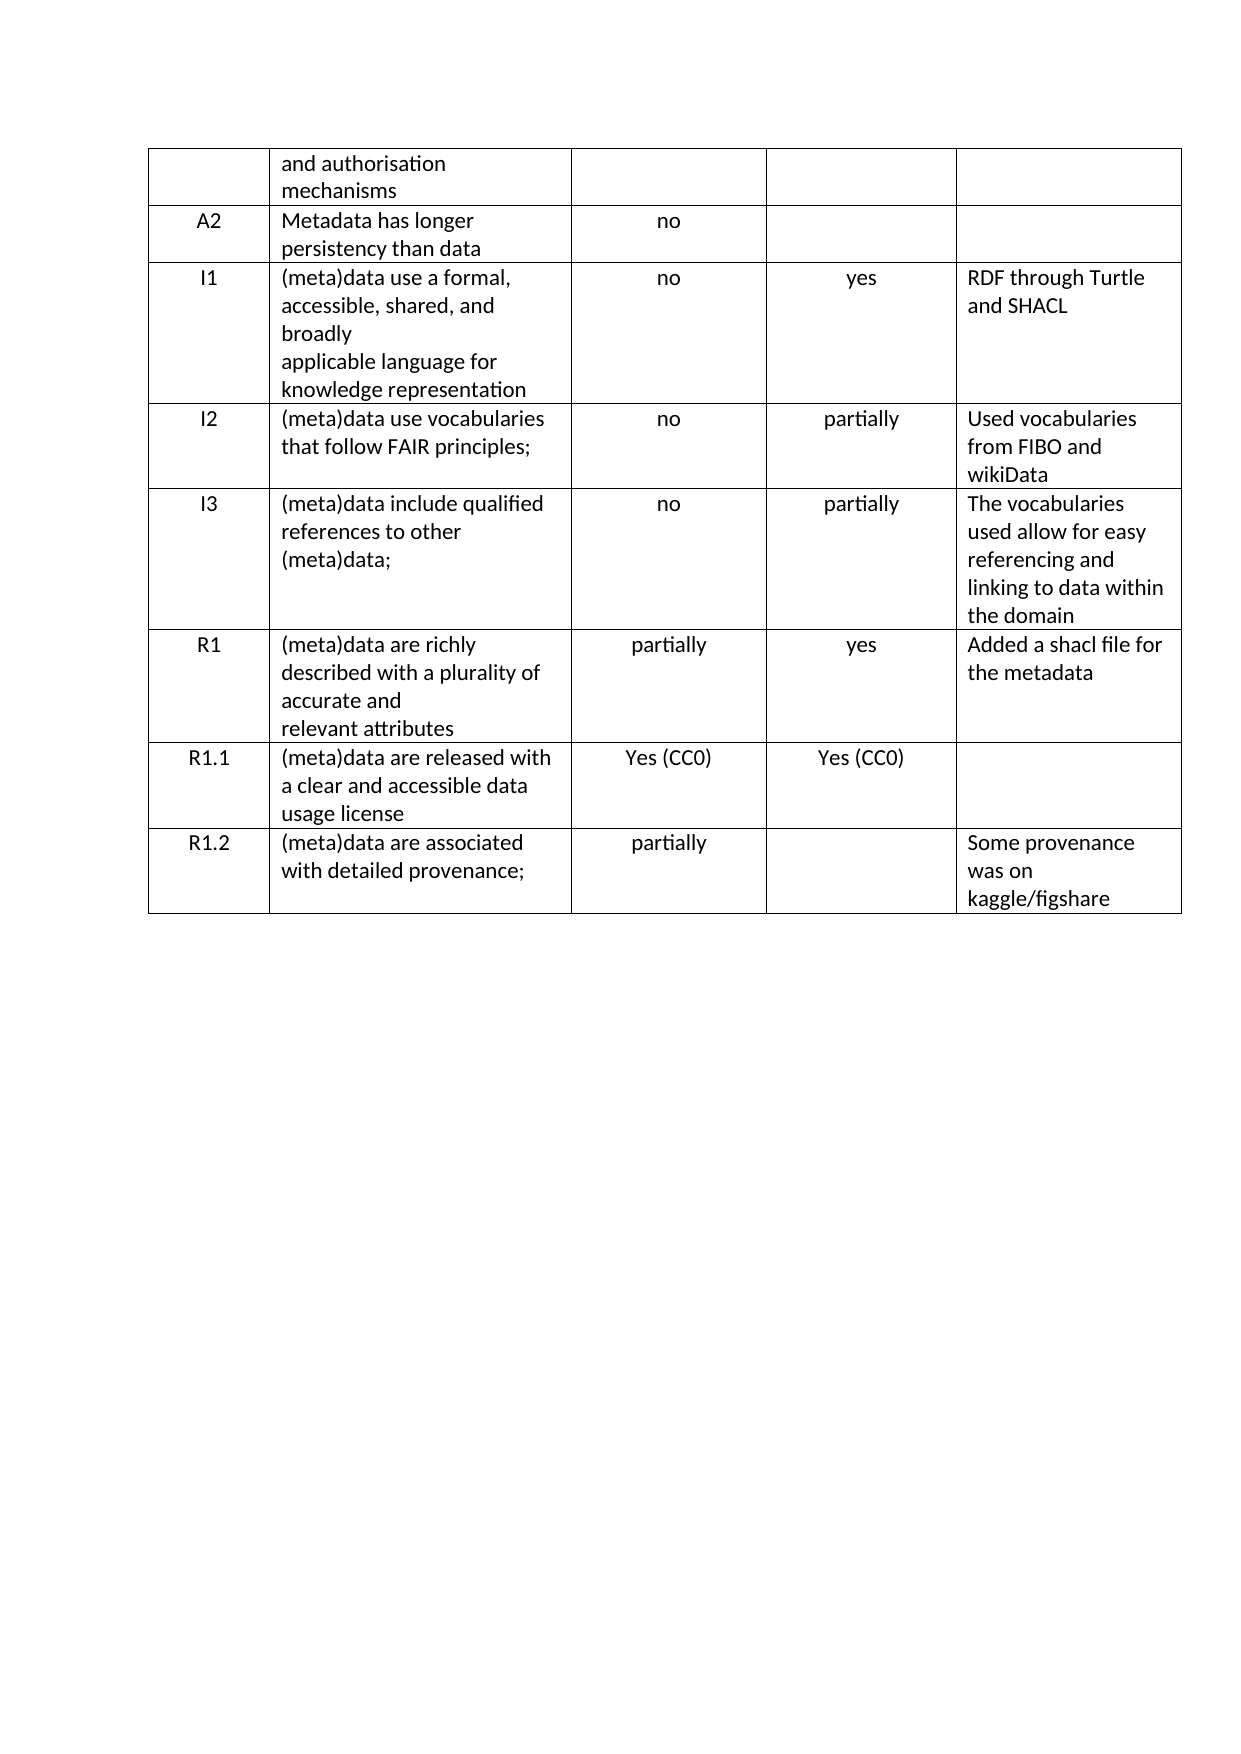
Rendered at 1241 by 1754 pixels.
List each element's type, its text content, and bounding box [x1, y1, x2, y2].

table_cell Yes (CC0) [767, 743, 956, 827]
table_cell and authorisation mechanisms [270, 149, 571, 205]
table_cell I1 [149, 263, 269, 403]
table_cell (meta)data are released with a clear and accessible data usage license [270, 743, 571, 827]
table_cell [572, 149, 766, 205]
table_cell no [572, 489, 766, 629]
table_cell no [572, 404, 766, 488]
table_cell yes [767, 630, 956, 742]
table_cell partially [767, 404, 956, 488]
table_cell partially [572, 630, 766, 742]
table_cell (meta)data are richly described with a plurality of accurate and relevant attributes [270, 630, 571, 742]
table_cell (meta)data are associated with detailed provenance; [270, 829, 571, 912]
table_cell no [572, 206, 766, 262]
table_cell A2 [149, 206, 269, 262]
table_cell I3 [149, 489, 269, 629]
table_cell yes [767, 263, 956, 403]
table_cell Added a shacl file for the metadata [957, 630, 1181, 742]
table_cell partially [767, 489, 956, 629]
table_cell [767, 829, 956, 912]
table_cell Some provenance was on kaggle/figshare [957, 829, 1181, 912]
table_cell The vocabularies used allow for easy referencing and linking to data within the domain [957, 489, 1181, 629]
table_cell Metadata has longer persistency than data [270, 206, 571, 262]
table_cell [957, 743, 1181, 827]
table_cell (meta)data use vocabularies that follow FAIR principles; [270, 404, 571, 488]
table_cell [767, 149, 956, 205]
table_cell I2 [149, 404, 269, 488]
table_cell R1 [149, 630, 269, 742]
table_cell (meta)data include qualified references to other (meta)data; [270, 489, 571, 629]
table_cell partially [572, 829, 766, 912]
table_cell [957, 149, 1181, 205]
table_cell RDF through Turtle and SHACL [957, 263, 1181, 403]
table_cell [149, 149, 269, 205]
table_cell no [572, 263, 766, 403]
table_cell [957, 206, 1181, 262]
table_cell R1.2 [149, 829, 269, 912]
table_cell (meta)data use a formal, accessible, shared, and broadly applicable language for knowledge representation [270, 263, 571, 403]
table_cell R1.1 [149, 743, 269, 827]
table_cell [767, 206, 956, 262]
table_cell Yes (CC0) [572, 743, 766, 827]
table_cell Used vocabularies from FIBO and wikiData [957, 404, 1181, 488]
